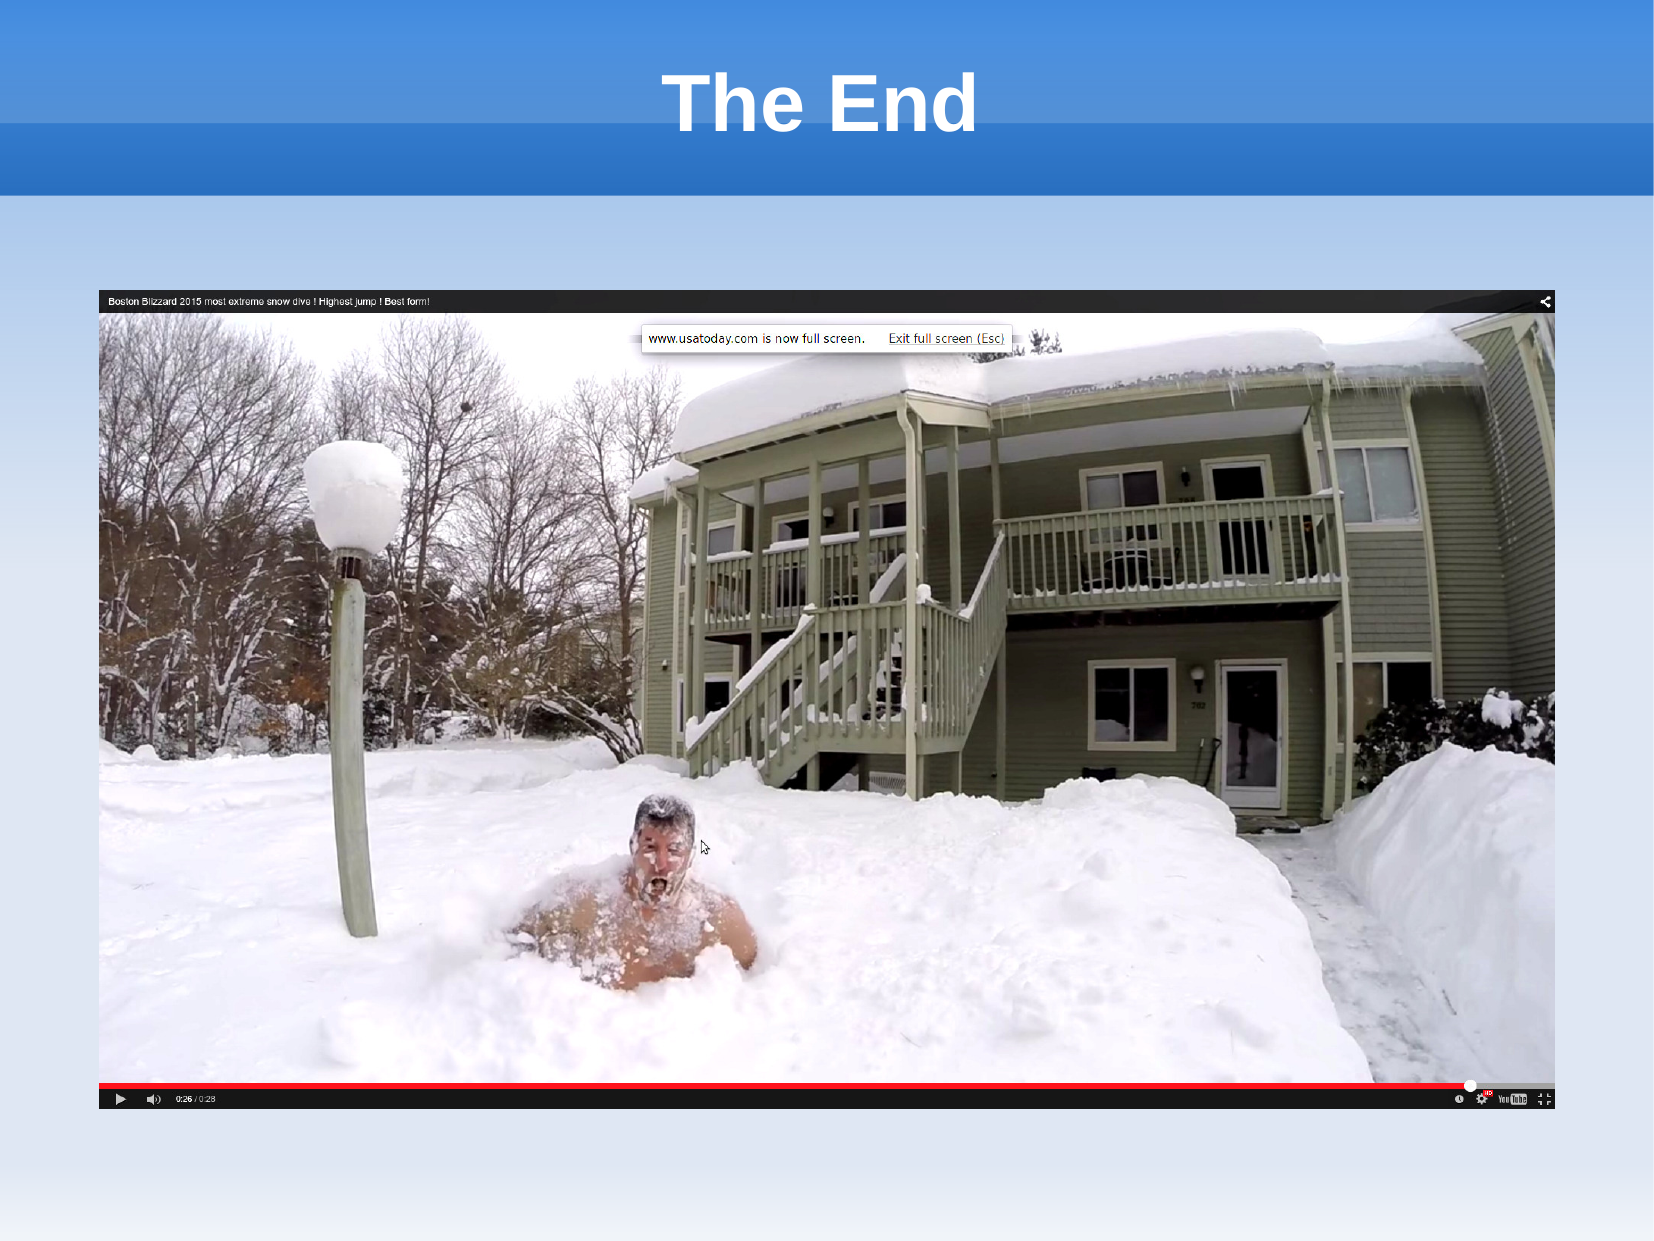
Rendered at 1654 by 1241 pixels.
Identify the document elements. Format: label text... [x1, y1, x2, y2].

title The End [76, 0, 1565, 208]
picture [0, 0, 1654, 1241]
